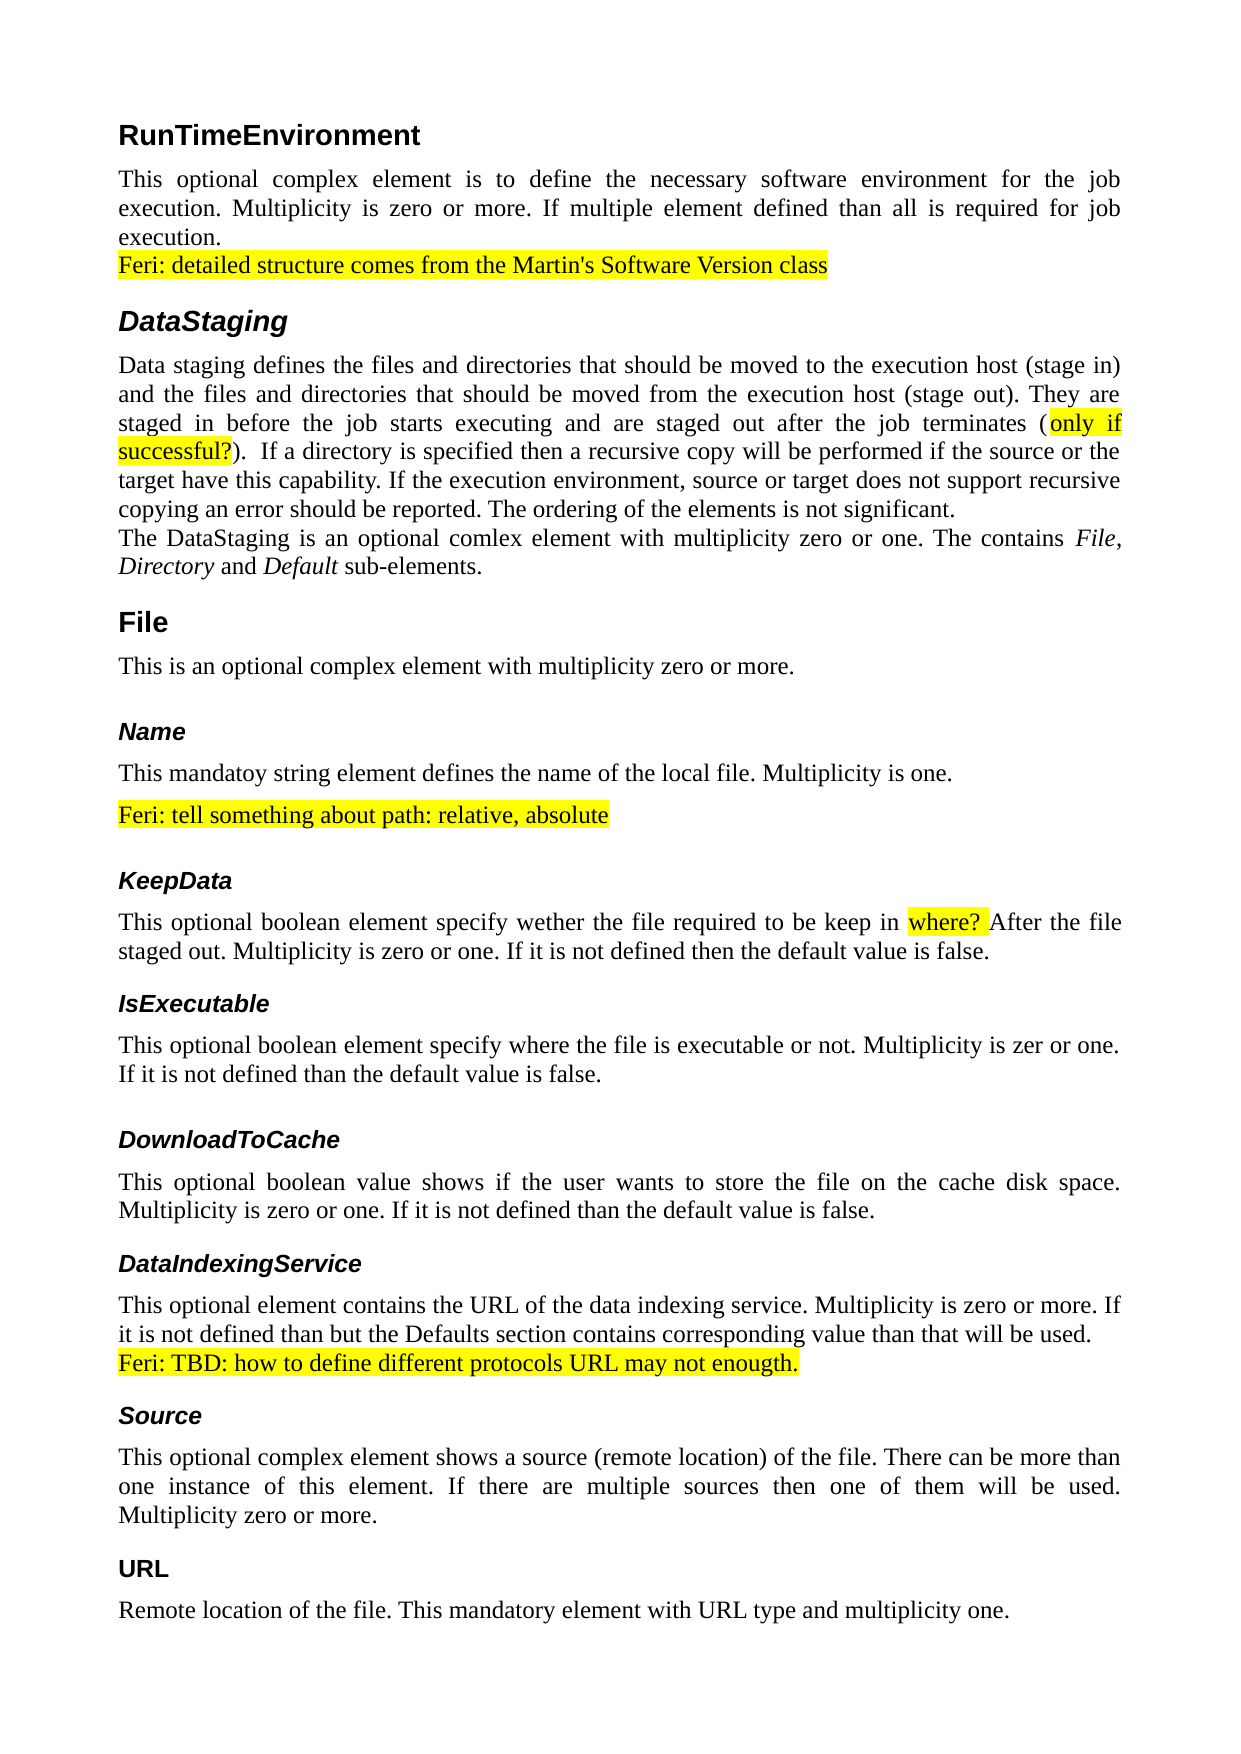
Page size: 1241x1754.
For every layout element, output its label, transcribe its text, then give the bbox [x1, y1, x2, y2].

subtitle DownloadToCache [118, 1126, 1122, 1154]
text Feri: tell something about path: relative, absolute [118, 800, 1122, 828]
text This optional boolean value shows if the user wants to store the file on the cache disk space. Multiplicity is zero or one. If it is not defined than the default value is false. [118, 1167, 1122, 1224]
text The DataStaging is an optional comlex element with multiplicity zero or one. The contains File, Directory and Default sub-elements. [118, 523, 1122, 580]
subtitle DataStaging [118, 304, 1122, 338]
subtitle KeepData [118, 866, 1122, 894]
text This optional element contains the URL of the data indexing service. Multiplicity is zero or more. If it is not defined than but the Defaults section contains corresponding value than that will be used. [118, 1290, 1122, 1348]
subtitle IsExecutable [118, 989, 1122, 1018]
text This optional complex element shows a source (remote location) of the file. There can be more than one instance of this element. If there are multiple sources then one of them will be used. Multiplicity zero or more. [118, 1442, 1122, 1529]
text This is an optional complex element with multiplicity zero or more. [118, 651, 1122, 680]
text This mandatoy string element defines the name of the local file. Multiplicity is one. [118, 758, 1122, 787]
text Feri: TBD: how to define different protocols URL may not enougth. [118, 1348, 1122, 1376]
subtitle Name [118, 717, 1122, 746]
subtitle File [118, 605, 1122, 639]
text Remote location of the file. This mandatory element with URL type and multiplicity one. [118, 1595, 1122, 1623]
text This optional boolean element specify wether the file required to be keep in where? After the file staged out. Multiplicity is zero or one. If it is not defined then the default value is false. [118, 907, 1122, 964]
text This optional boolean element specify where the file is executable or not. Multiplicity is zer or one. If it is not defined than the default value is false. [118, 1031, 1122, 1088]
subtitle RunTimeEnvironment [118, 118, 1122, 152]
subtitle URL [118, 1554, 1122, 1582]
text Data staging defines the files and directories that should be moved to the execution host (stage in) and the files and directories that should be moved from the execution host (stage out). They are staged in before the job starts executing and are staged out after the job terminates (only if successful?). If a directory is specified then a recursive copy will be performed if the source or the target have this capability. If the execution environment, source or target does not support recursive copying an error should be reported. The ordering of the elements is not significant. [118, 350, 1122, 523]
subtitle DataIndexingService [118, 1249, 1122, 1278]
text This optional complex element is to define the necessary software environment for the job execution. Multiplicity is zero or more. If multiple element defined than all is required for job execution. [118, 164, 1122, 250]
subtitle Source [118, 1401, 1122, 1430]
text Feri: detailed structure comes from the Martin's Software Version class [118, 250, 1122, 279]
